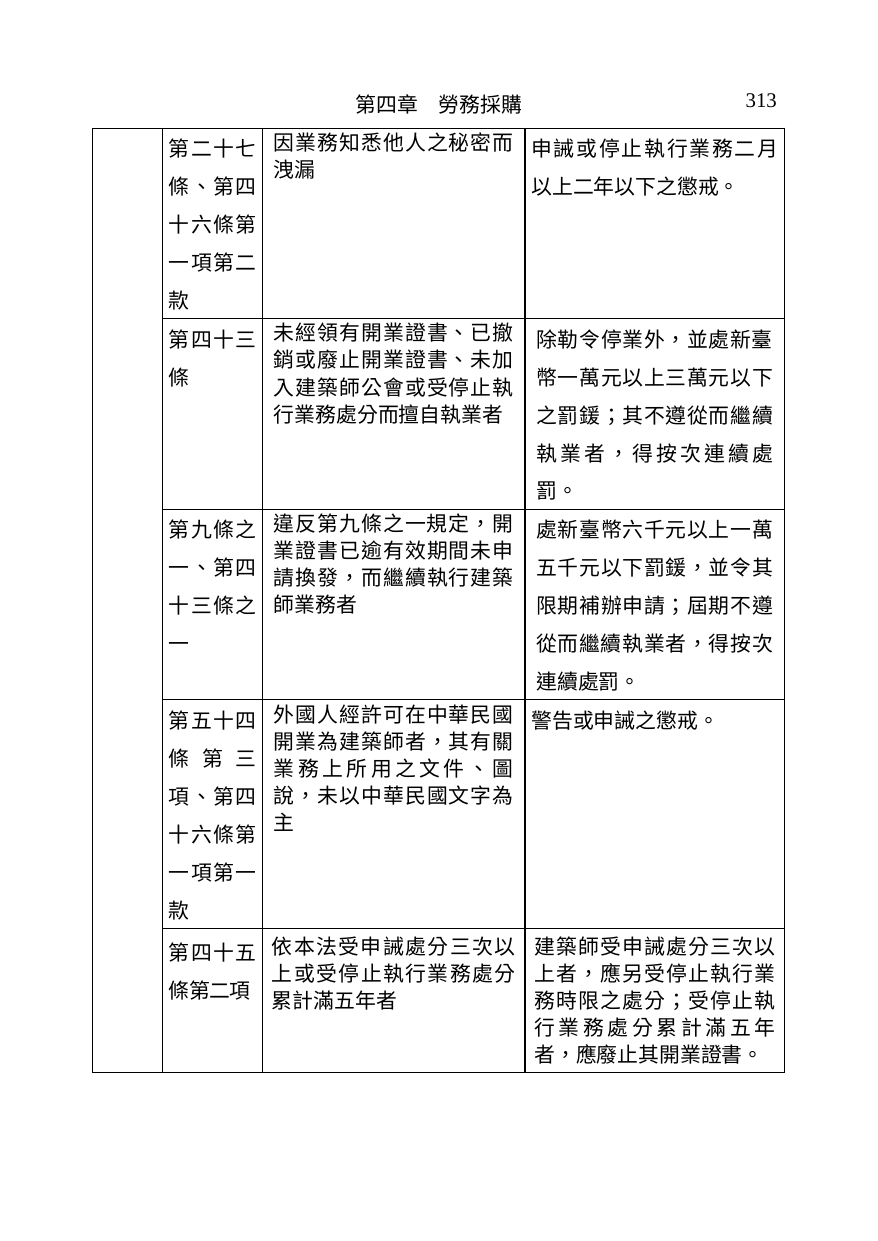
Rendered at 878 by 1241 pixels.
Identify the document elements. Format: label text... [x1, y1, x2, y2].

table_cell 第二十七條、第四十六條第一項第二款 [163, 129, 262, 318]
table_cell 建築師受申誡處分三次以上者，應另受停止執行業務時限之處分；受停止執行業務處分累計滿五年者，應廢止其開業證書。 [526, 929, 784, 1072]
table_cell 第九條之一、第四十三條之一 [163, 510, 262, 699]
table_cell 違反第九條之一規定，開業證書已逾有效期間未申請換發，而繼續執行建築師業務者 [263, 510, 524, 699]
table_cell [93, 129, 162, 1072]
table_cell 第四十三條 [163, 319, 262, 509]
table_cell 因業務知悉他人之秘密而洩漏 [263, 129, 524, 318]
table_cell 警告或申誡之懲戒。 [526, 700, 784, 928]
table_cell 申誡或停止執行業務二月以上二年以下之懲戒。 [526, 129, 784, 318]
table_cell 第四十五條第二項 [163, 929, 262, 1072]
table_cell 處新臺幣六千元以上一萬五千元以下罰鍰，並令其限期補辦申請；屆期不遵從而繼續執業者，得按次連續處罰。 [526, 510, 784, 699]
table_cell 第五十四條第三項、第四十六條第一項第一款 [163, 700, 262, 928]
table_cell 除勒令停業外，並處新臺幣一萬元以上三萬元以下之罰鍰；其不遵從而繼續執業者，得按次連續處罰。 [526, 319, 784, 509]
table_cell 外國人經許可在中華民國開業為建築師者，其有關業務上所用之文件、圖說，未以中華民國文字為主 [263, 700, 524, 928]
table_cell 未經領有開業證書、已撤銷或廢止開業證書、未加入建築師公會或受停止執行業務處分而擅自執業者 [263, 319, 524, 509]
table_cell 依本法受申誡處分三次以上或受停止執行業務處分累計滿五年者 [263, 929, 524, 1072]
